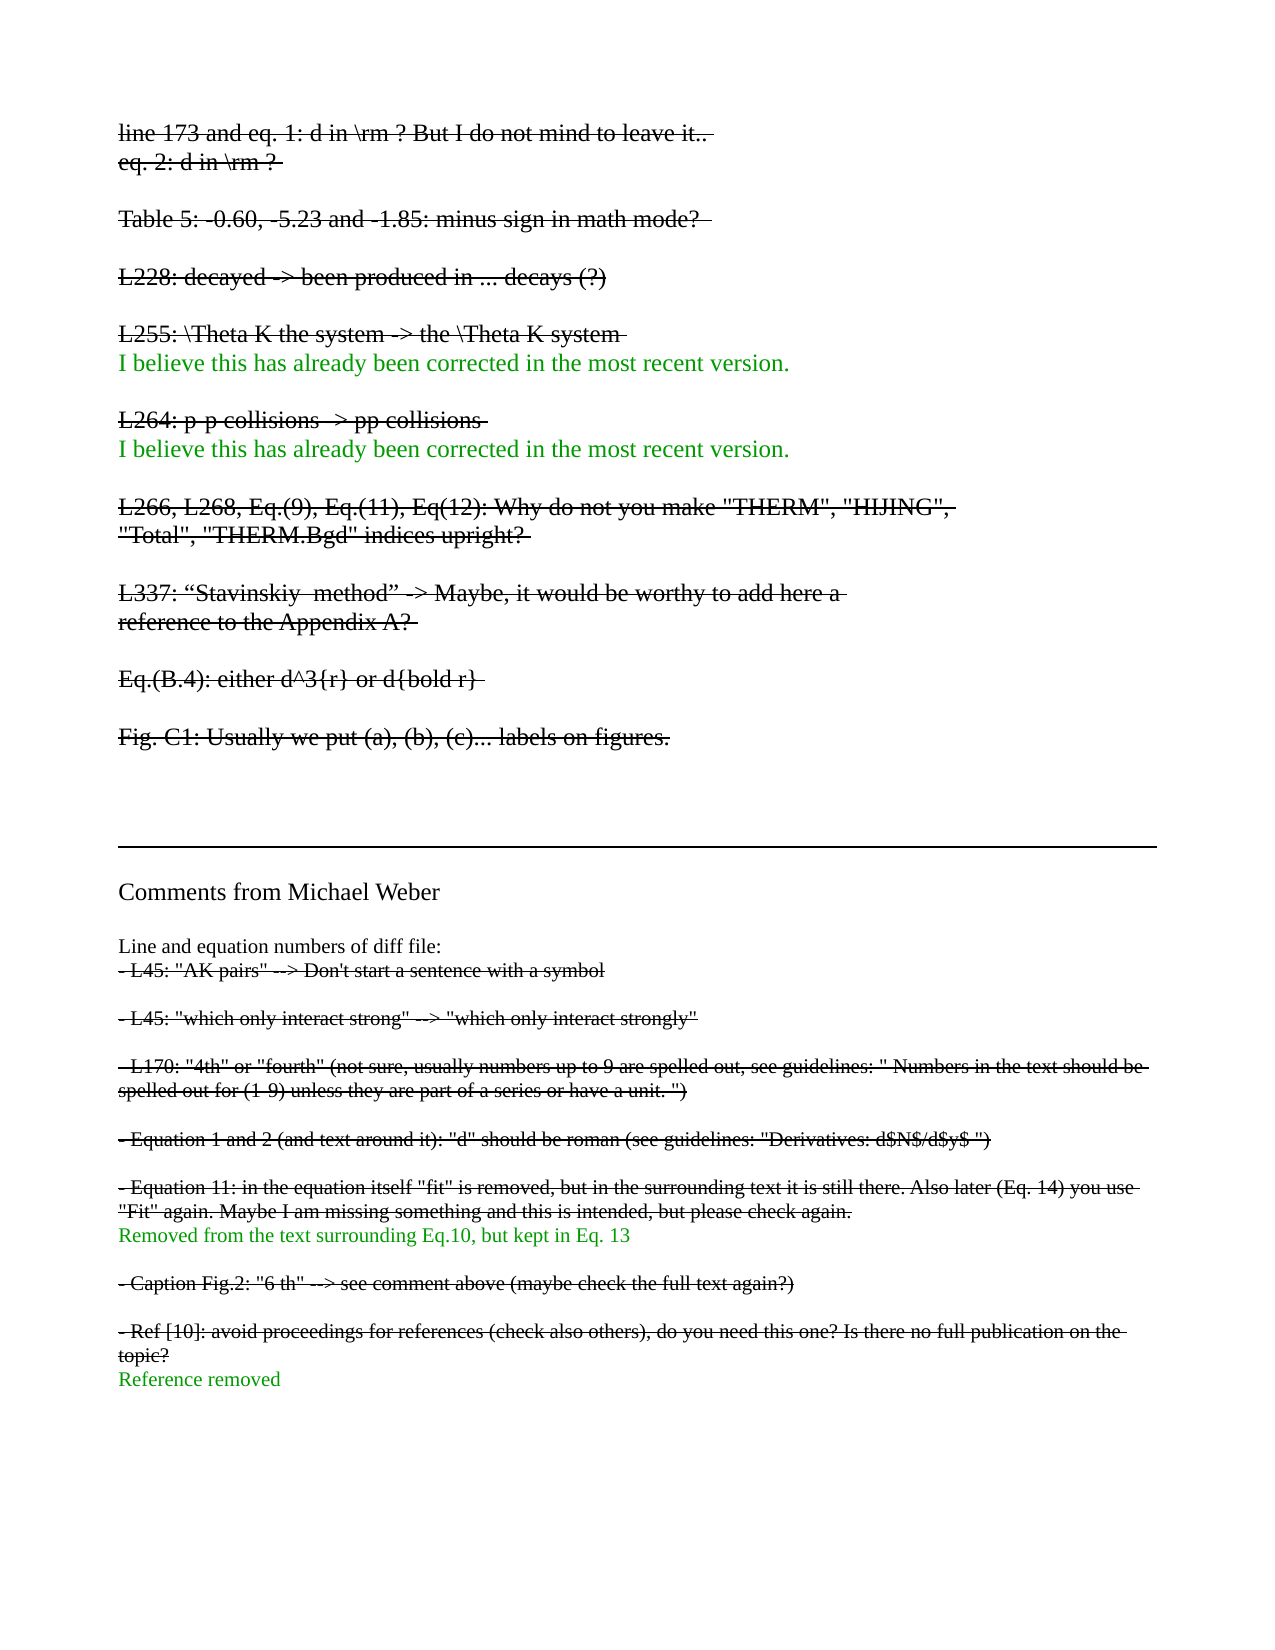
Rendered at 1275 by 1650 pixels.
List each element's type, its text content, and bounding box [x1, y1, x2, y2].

text L337: “Stavinskiy method” -> Maybe, it would be worthy to add here a [118, 578, 1157, 607]
text - Ref [10]: avoid proceedings for references (check also others), do you need this one? Is there no full publication on the topic? [118, 1295, 1157, 1367]
text - Equation 11: in the equation itself "fit" is removed, but in the surrounding text it is still there. Also later (Eq. 14) you use "Fit" again. Maybe I am missing something and this is intended, but please check again. [118, 1151, 1157, 1223]
text Table 5: -0.60, -5.23 and -1.85: minus sign in math mode? [118, 204, 1157, 233]
text line 173 and eq. 1: d in \rm ? But I do not mind to leave it.. [118, 118, 1157, 147]
text L264: p-p collisions -> pp collisions [118, 406, 1157, 434]
text Comments from Michael Weber [118, 877, 1157, 905]
text - L45: "which only interact strong" --> "which only interact strongly" [118, 1006, 1157, 1030]
text - Equation 1 and 2 (and text around it): "d" should be roman (see guidelines: "Derivatives: d$N$/d$y$ ") [118, 1127, 1157, 1151]
text Eq.(B.4): either d^3{r} or d{bold r} [118, 664, 1157, 693]
text - Caption Fig.2: "6 th" --> see comment above (maybe check the full text again?) [118, 1271, 1157, 1295]
text I believe this has already been corrected in the most recent version. [118, 434, 1157, 463]
text I believe this has already been corrected in the most recent version. [118, 348, 1157, 377]
text eq. 2: d in \rm ? [118, 147, 1157, 176]
text Fig. C1: Usually we put (a), (b), (c)... labels on figures. [118, 722, 1157, 751]
text Line and equation numbers of diff file: - L45: "ΛK pairs" --> Don't start a sentence with a symbol [118, 934, 1157, 982]
text - L170: "4th" or "fourth" (not sure, usually numbers up to 9 are spelled out, see guidelines: " Numbers in the text should be spelled out for (1-9) unless they are part of a series or have a unit. ") [118, 1054, 1157, 1102]
text L266, L268, Eq.(9), Eq.(11), Eq(12): Why do not you make "THERM", "HIJING", [118, 492, 1157, 521]
text L228: decayed -> been produced in ... decays (?) [118, 262, 1157, 291]
text "Total", "THERM.Bgd" indices upright? [118, 521, 1157, 549]
text L255: \Theta K the system -> the \Theta K system [118, 319, 1157, 348]
text Removed from the text surrounding Eq.10, but kept in Eq. 13 [118, 1223, 1157, 1247]
text Reference removed [118, 1367, 1157, 1391]
text reference to the Appendix A? [118, 607, 1157, 636]
